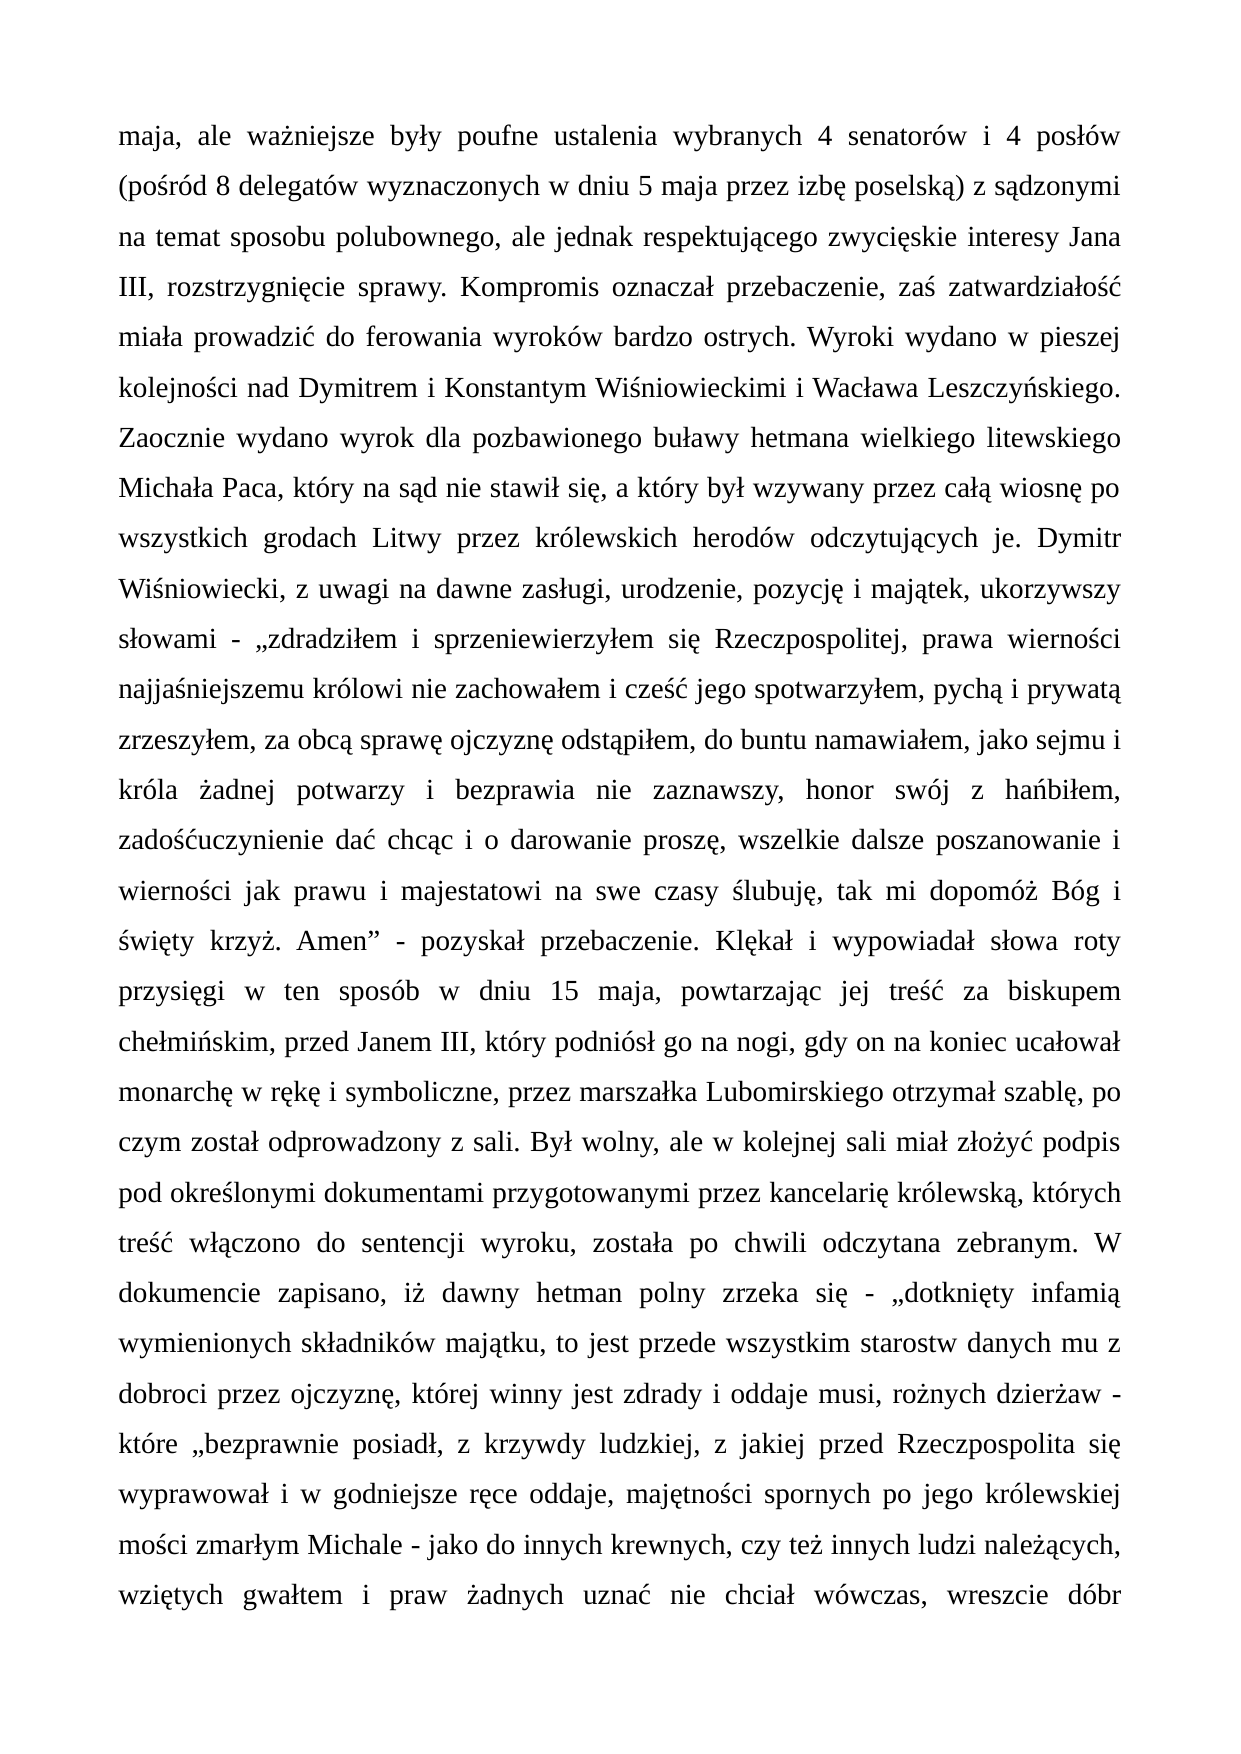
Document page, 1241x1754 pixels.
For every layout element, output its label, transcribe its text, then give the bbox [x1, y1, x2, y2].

text maja, ale ważniejsze były poufne ustalenia wybranych 4 senatorów i 4 posłów (pośród 8 delegatów wyznaczonych w dniu 5 maja przez izbę poselską) z sądzonymi na temat sposobu polubownego, ale jednak respektującego zwycięskie interesy Jana III, rozstrzygnięcie sprawy. Kompromis oznaczał przebaczenie, zaś zatwardziałość miała prowadzić do ferowania wyroków bardzo ostrych. Wyroki wydano w pieszej kolejności nad Dymitrem i Konstantym Wiśniowieckimi i Wacława Leszczyńskiego. Zaocznie wydano wyrok dla pozbawionego buławy hetmana wielkiego litewskiego Michała Paca, który na sąd nie stawił się, a który był wzywany przez całą wiosnę po wszystkich grodach Litwy przez królewskich herodów odczytujących je. Dymitr Wiśniowiecki, z uwagi na dawne zasługi, urodzenie, pozycję i majątek, ukorzywszy słowami - „zdradziłem i sprzeniewierzyłem się Rzeczpospolitej, prawa wierności najjaśniejszemu królowi nie zachowałem i cześć jego spotwarzyłem, pychą i prywatą zrzeszyłem, za obcą sprawę ojczyznę odstąpiłem, do buntu namawiałem, jako sejmu i króla żadnej potwarzy i bezprawia nie zaznawszy, honor swój z hańbiłem, zadośćuczynienie dać chcąc i o darowanie proszę, wszelkie dalsze poszanowanie i wierności jak prawu i majestatowi na swe czasy ślubuję, tak mi dopomóż Bóg i święty krzyż. Amen” - pozyskał przebaczenie. Klękał i wypowiadał słowa roty przysięgi w ten sposób w dniu 15 maja, powtarzając jej treść za biskupem chełmińskim, przed Janem III, który podniósł go na nogi, gdy on na koniec ucałował monarchę w rękę i symboliczne, przez marszałka Lubomirskiego otrzymał szablę, po czym został odprowadzony z sali. Był wolny, ale w kolejnej sali miał złożyć podpis pod określonymi dokumentami przygotowanymi przez kancelarię królewską, których treść włączono do sentencji wyroku, została po chwili odczytana zebranym. W dokumencie zapisano, iż dawny hetman polny zrzeka się - „dotknięty infamią wymienionych składników majątku, to jest przede wszystkim starostw danych mu z dobroci przez ojczyznę, której winny jest zdrady i oddaje musi, rożnych dzierżaw - które „bezprawnie posiadł, z krzywdy ludzkiej, z jakiej przed Rzeczpospolita się wyprawował i w godniejsze ręce oddaje, majętności spornych po jego królewskiej mości zmarłym Michale - jako do innych krewnych, czy też innych ludzi należących, wziętych gwałtem i praw żadnych uznać nie chciał wówczas, wreszcie dóbr [118, 118, 1122, 1611]
